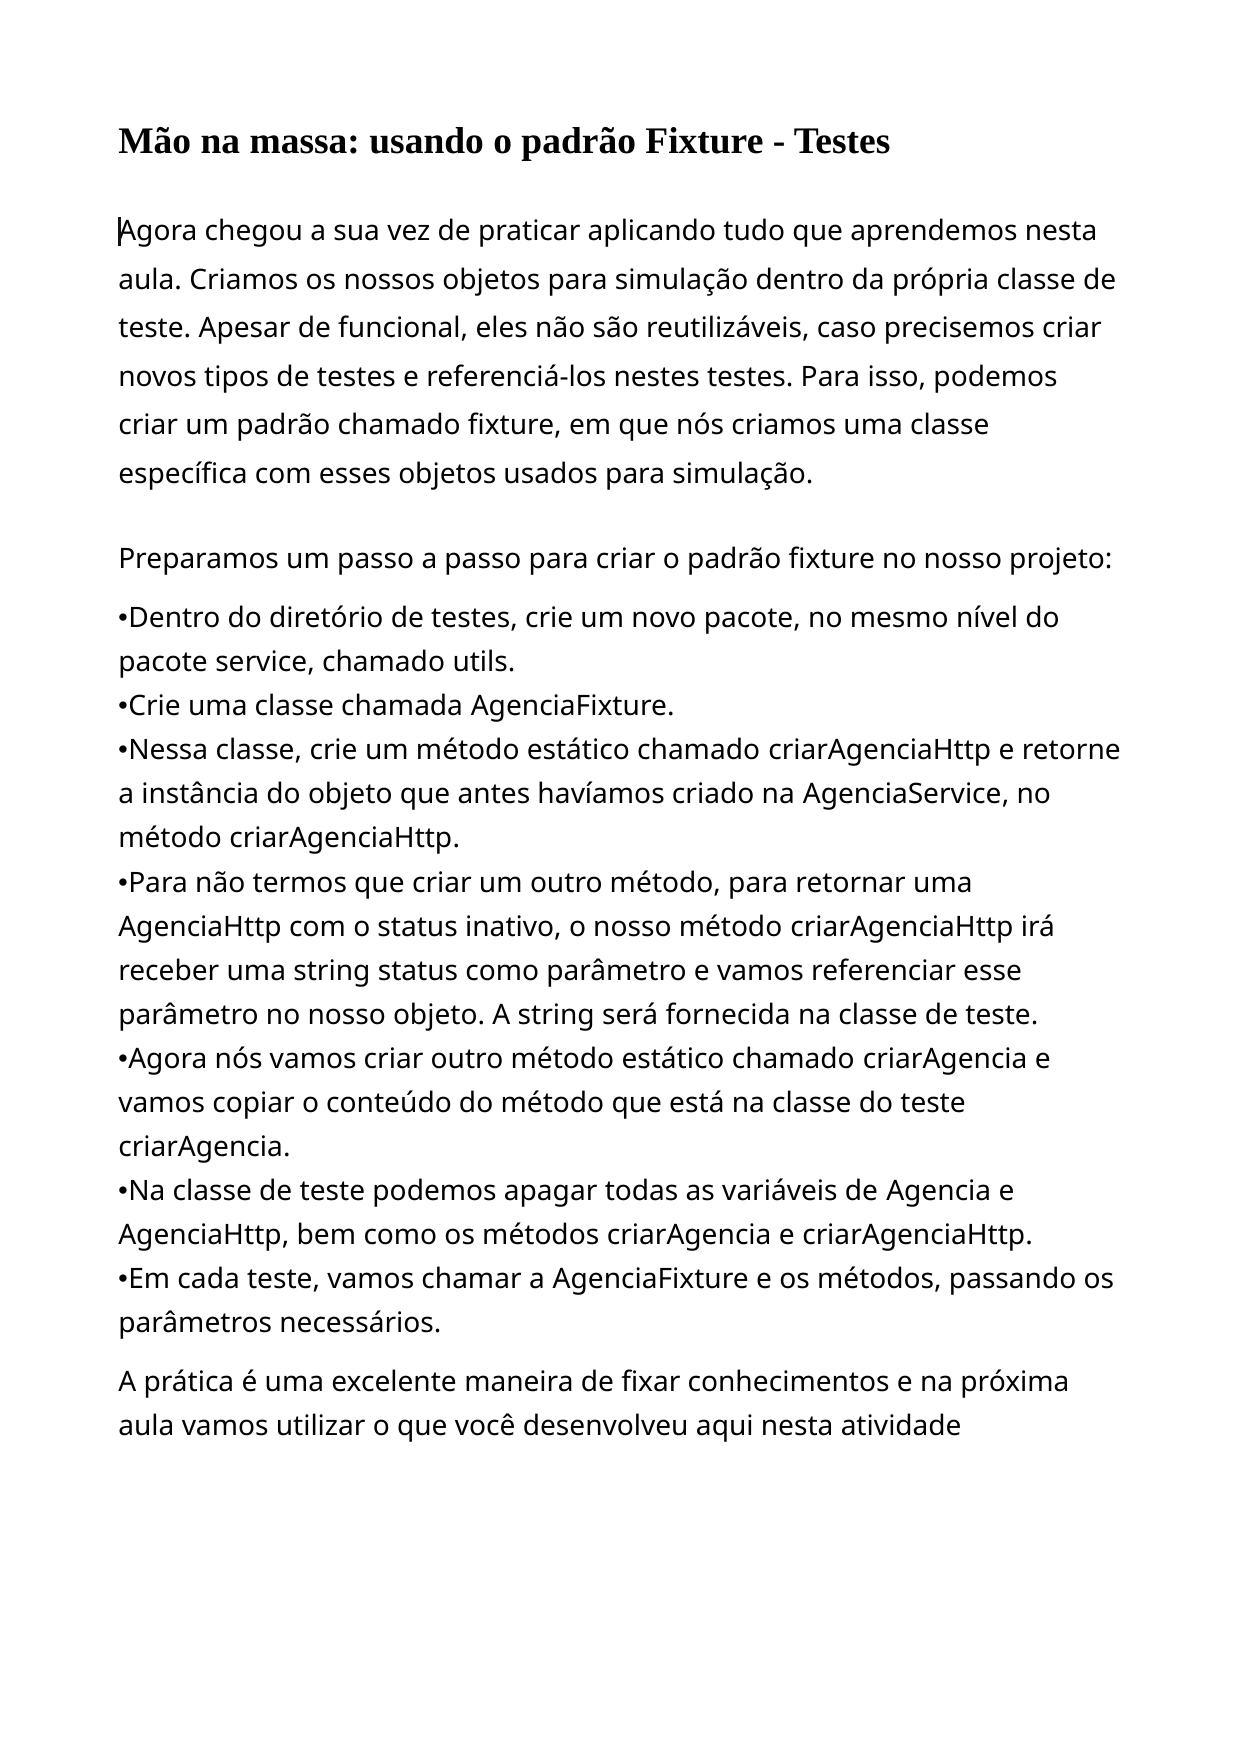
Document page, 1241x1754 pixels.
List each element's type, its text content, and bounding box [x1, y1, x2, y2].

text Preparamos um passo a passo para criar o padrão fixture no nosso projeto: [118, 539, 1122, 577]
list Crie uma classe chamada AgenciaFixture. [118, 686, 1122, 724]
list Em cada teste, vamos chamar a AgenciaFixture e os métodos, passando os parâmetros necessários. [118, 1258, 1122, 1341]
list Dentro do diretório de testes, crie um novo pacote, no mesmo nível do pacote service, chamado utils. [118, 597, 1122, 680]
subtitle Mão na massa: usando o padrão Fixture - Testes [118, 118, 1122, 161]
text Agora chegou a sua vez de praticar aplicando tudo que aprendemos nesta aula. Criamos os nossos objetos para simulação dentro da própria classe de teste. Apesar de funcional, eles não são reutilizáveis, caso precisemos criar novos tipos de testes e referenciá-los nestes testes. Para isso, podemos criar um padrão chamado fixture, em que nós criamos uma classe específica com esses objetos usados para simulação. [118, 201, 1122, 491]
list Agora nós vamos criar outro método estático chamado criarAgencia e vamos copiar o conteúdo do método que está na classe do teste criarAgencia. [118, 1038, 1122, 1164]
text A prática é uma excelente maneira de fixar conhecimentos e na próxima aula vamos utilizar o que você desenvolveu aqui nesta atividade [118, 1361, 1122, 1443]
list Na classe de teste podemos apagar todas as variáveis de Agencia e AgenciaHttp, bem como os métodos criarAgencia e criarAgenciaHttp. [118, 1170, 1122, 1253]
list Nessa classe, crie um método estático chamado criarAgenciaHttp e retorne a instância do objeto que antes havíamos criado na AgenciaService, no método criarAgenciaHttp. [118, 730, 1122, 856]
list Para não termos que criar um outro método, para retornar uma AgenciaHttp com o status inativo, o nosso método criarAgenciaHttp irá receber uma string status como parâmetro e vamos referenciar esse parâmetro no nosso objeto. A string será fornecida na classe de teste. [118, 862, 1122, 1032]
